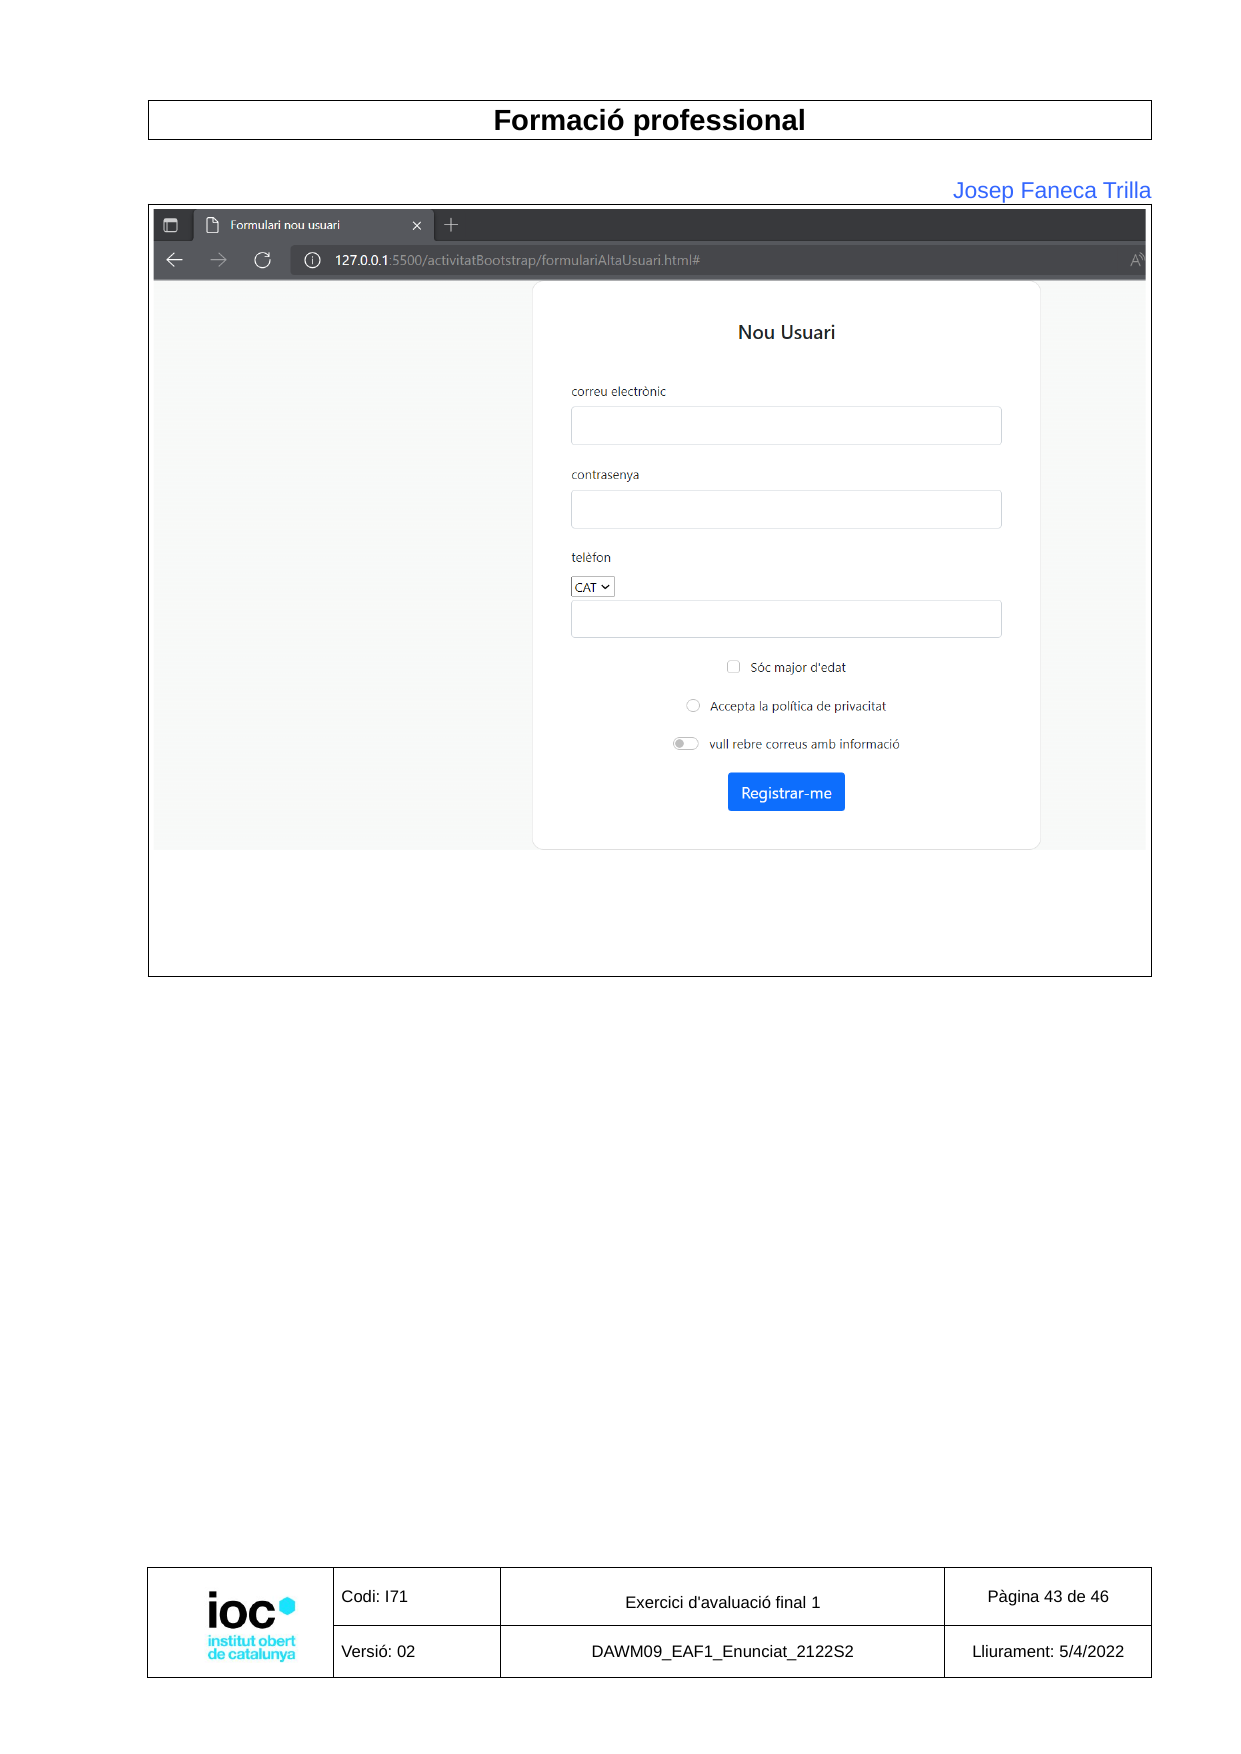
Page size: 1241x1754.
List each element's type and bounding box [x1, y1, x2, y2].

table_cell [149, 875, 1151, 976]
picture [153, 209, 1146, 875]
table_cell [149, 205, 1151, 874]
picture [195, 1577, 309, 1673]
